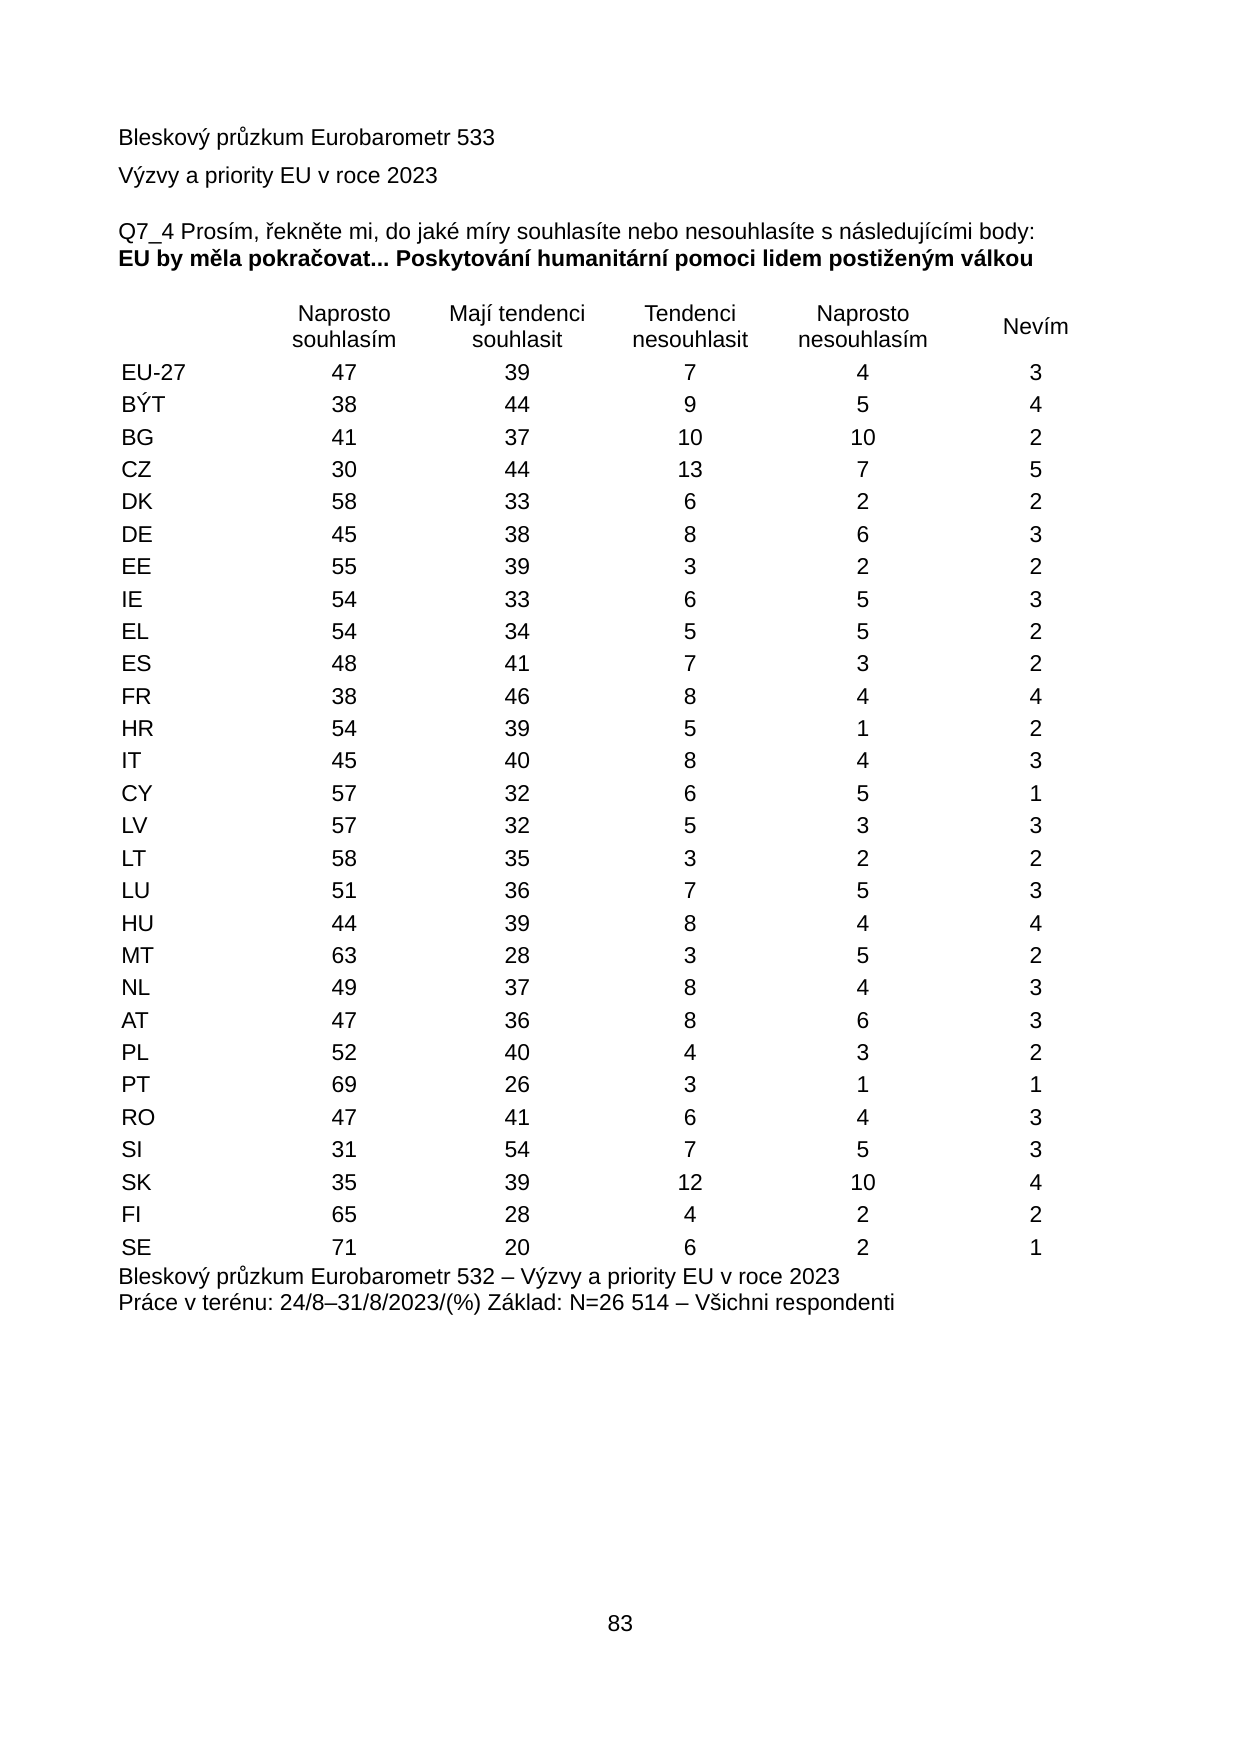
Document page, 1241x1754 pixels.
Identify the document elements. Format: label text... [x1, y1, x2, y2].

table_cell 7 [604, 647, 776, 680]
table_cell 3 [949, 874, 1122, 906]
table_cell ES [118, 647, 258, 680]
table_cell 30 [258, 453, 431, 485]
table_cell 39 [431, 550, 603, 582]
table_cell 38 [258, 680, 431, 712]
table_cell 40 [431, 1036, 603, 1068]
table_cell 39 [431, 1166, 603, 1198]
table_cell 5 [949, 453, 1122, 485]
table_cell 6 [776, 1004, 949, 1036]
table_cell 44 [431, 388, 603, 421]
table_cell 4 [776, 971, 949, 1004]
table_cell 54 [431, 1133, 603, 1166]
text Q7_4 Prosím, řekněte mi, do jaké míry souhlasíte nebo nesouhlasíte s následujícími body: [118, 218, 1122, 244]
table_cell 2 [949, 712, 1122, 744]
table_cell 6 [776, 518, 949, 550]
table_cell 20 [431, 1230, 603, 1263]
table_cell 41 [431, 647, 603, 680]
table_cell 5 [604, 712, 776, 744]
table_cell 47 [258, 356, 431, 388]
table_cell 45 [258, 745, 431, 777]
table_cell 4 [949, 906, 1122, 939]
table_cell 3 [949, 1133, 1122, 1166]
table_cell 37 [431, 971, 603, 1004]
table_cell 69 [258, 1069, 431, 1101]
table_cell CY [118, 777, 258, 809]
table_cell 8 [604, 906, 776, 939]
table_cell PT [118, 1069, 258, 1101]
table_cell 7 [776, 453, 949, 485]
table_header Tendenci nesouhlasit [604, 297, 776, 356]
table_cell 5 [776, 777, 949, 809]
table_cell SK [118, 1166, 258, 1198]
table_cell 44 [258, 906, 431, 939]
table_cell 38 [258, 388, 431, 421]
table_cell DK [118, 485, 258, 518]
table_header Naprosto souhlasím [258, 297, 431, 356]
table_cell 4 [776, 745, 949, 777]
table_cell LT [118, 842, 258, 874]
table_cell 4 [949, 1166, 1122, 1198]
table_cell 41 [258, 421, 431, 453]
table_cell 4 [776, 906, 949, 939]
table_cell 3 [949, 1101, 1122, 1133]
table_cell 48 [258, 647, 431, 680]
table_cell 6 [604, 1230, 776, 1263]
table_cell 33 [431, 583, 603, 615]
table_cell 3 [776, 809, 949, 842]
table_cell 37 [431, 421, 603, 453]
table_cell 1 [949, 777, 1122, 809]
table_cell EU-27 [118, 356, 258, 388]
table_header Nevím [949, 297, 1122, 356]
table_cell 34 [431, 615, 603, 647]
table_cell 32 [431, 809, 603, 842]
table_cell 2 [949, 842, 1122, 874]
table_cell DE [118, 518, 258, 550]
table_cell 36 [431, 874, 603, 906]
table_cell 71 [258, 1230, 431, 1263]
table_cell EE [118, 550, 258, 582]
table_cell 3 [949, 518, 1122, 550]
table_cell HR [118, 712, 258, 744]
table_cell 2 [776, 1198, 949, 1230]
table_cell 4 [776, 356, 949, 388]
table_cell 3 [949, 809, 1122, 842]
table_cell 2 [949, 647, 1122, 680]
table_cell 3 [604, 842, 776, 874]
table_cell 12 [604, 1166, 776, 1198]
table_cell 3 [604, 1069, 776, 1101]
table_cell 52 [258, 1036, 431, 1068]
table_cell FR [118, 680, 258, 712]
table_cell 5 [604, 615, 776, 647]
table_cell 2 [949, 485, 1122, 518]
table_cell 8 [604, 518, 776, 550]
table_cell 2 [949, 1036, 1122, 1068]
table_cell SI [118, 1133, 258, 1166]
table_cell 2 [949, 550, 1122, 582]
table_cell 47 [258, 1004, 431, 1036]
table_cell 2 [776, 1230, 949, 1263]
table_cell 4 [776, 1101, 949, 1133]
text EU by měla pokračovat... Poskytování humanitární pomoci lidem postiženým válkou [118, 244, 1122, 271]
table_cell 6 [604, 1101, 776, 1133]
table_cell 8 [604, 680, 776, 712]
table_cell 58 [258, 485, 431, 518]
table_cell 3 [949, 356, 1122, 388]
table_cell 4 [776, 680, 949, 712]
table_cell BG [118, 421, 258, 453]
table_cell 54 [258, 712, 431, 744]
table_cell 1 [949, 1230, 1122, 1263]
table_cell 5 [776, 615, 949, 647]
table_cell 7 [604, 356, 776, 388]
table_cell CZ [118, 453, 258, 485]
table_cell 28 [431, 939, 603, 971]
table_cell 1 [949, 1069, 1122, 1101]
table_cell 65 [258, 1198, 431, 1230]
table_cell 35 [431, 842, 603, 874]
table_cell 26 [431, 1069, 603, 1101]
table_cell 55 [258, 550, 431, 582]
table_cell 1 [776, 712, 949, 744]
table_cell MT [118, 939, 258, 971]
table_header Mají tendenci souhlasit [431, 297, 603, 356]
table_cell 35 [258, 1166, 431, 1198]
table_cell PL [118, 1036, 258, 1068]
table_cell 10 [776, 421, 949, 453]
table_cell 4 [949, 388, 1122, 421]
table_cell 4 [604, 1198, 776, 1230]
table_cell 13 [604, 453, 776, 485]
table_cell 6 [604, 777, 776, 809]
table_cell 3 [776, 647, 949, 680]
table_cell 2 [776, 485, 949, 518]
table_cell 32 [431, 777, 603, 809]
text Práce v terénu: 24/8–31/8/2023/(%) Základ: N=26 514 – Všichni respondenti [118, 1289, 1122, 1316]
table_cell 54 [258, 583, 431, 615]
table_cell 38 [431, 518, 603, 550]
table_cell 3 [604, 550, 776, 582]
table_cell 44 [431, 453, 603, 485]
table_cell 3 [604, 939, 776, 971]
table_cell 5 [776, 1133, 949, 1166]
table_cell 47 [258, 1101, 431, 1133]
table_cell 2 [949, 1198, 1122, 1230]
table_cell EL [118, 615, 258, 647]
table_cell SE [118, 1230, 258, 1263]
table_cell 4 [604, 1036, 776, 1068]
table_cell 49 [258, 971, 431, 1004]
table_cell HU [118, 906, 258, 939]
table_cell 2 [776, 842, 949, 874]
table_cell 36 [431, 1004, 603, 1036]
table_cell 6 [604, 583, 776, 615]
table_cell IE [118, 583, 258, 615]
table_cell 63 [258, 939, 431, 971]
table_cell 10 [776, 1166, 949, 1198]
table_cell 5 [604, 809, 776, 842]
table_cell 3 [776, 1036, 949, 1068]
table_cell 9 [604, 388, 776, 421]
table_cell 2 [776, 550, 949, 582]
table_cell 6 [604, 485, 776, 518]
table_cell 45 [258, 518, 431, 550]
table_cell 33 [431, 485, 603, 518]
table_cell 28 [431, 1198, 603, 1230]
table_cell 8 [604, 1004, 776, 1036]
table_cell 2 [949, 939, 1122, 971]
table_cell 3 [949, 583, 1122, 615]
table_cell 7 [604, 874, 776, 906]
table_cell 54 [258, 615, 431, 647]
text Bleskový průzkum Eurobarometr 532 – Výzvy a priority EU v roce 2023 [118, 1263, 1122, 1289]
table_cell 8 [604, 971, 776, 1004]
table_cell 8 [604, 745, 776, 777]
table_cell 31 [258, 1133, 431, 1166]
table_cell 39 [431, 356, 603, 388]
table_cell 58 [258, 842, 431, 874]
table_cell 7 [604, 1133, 776, 1166]
table_cell 39 [431, 712, 603, 744]
table_header [118, 297, 258, 356]
table_cell 57 [258, 777, 431, 809]
table_cell 1 [776, 1069, 949, 1101]
table_cell 2 [949, 615, 1122, 647]
table_cell 4 [949, 680, 1122, 712]
table_cell 5 [776, 874, 949, 906]
table_cell 2 [949, 421, 1122, 453]
table_cell LU [118, 874, 258, 906]
table_cell RO [118, 1101, 258, 1133]
table_cell 5 [776, 388, 949, 421]
table_cell AT [118, 1004, 258, 1036]
table_cell 41 [431, 1101, 603, 1133]
table_cell 5 [776, 939, 949, 971]
table_cell 57 [258, 809, 431, 842]
table_cell 10 [604, 421, 776, 453]
table_cell LV [118, 809, 258, 842]
table_cell NL [118, 971, 258, 1004]
table_cell FI [118, 1198, 258, 1230]
table_cell 3 [949, 1004, 1122, 1036]
table_cell 39 [431, 906, 603, 939]
table_cell 51 [258, 874, 431, 906]
table_cell 40 [431, 745, 603, 777]
table_cell 5 [776, 583, 949, 615]
table_cell BÝT [118, 388, 258, 421]
table_cell 46 [431, 680, 603, 712]
table_cell IT [118, 745, 258, 777]
table_cell 3 [949, 745, 1122, 777]
table_cell 3 [949, 971, 1122, 1004]
table_header Naprosto nesouhlasím [776, 297, 949, 356]
